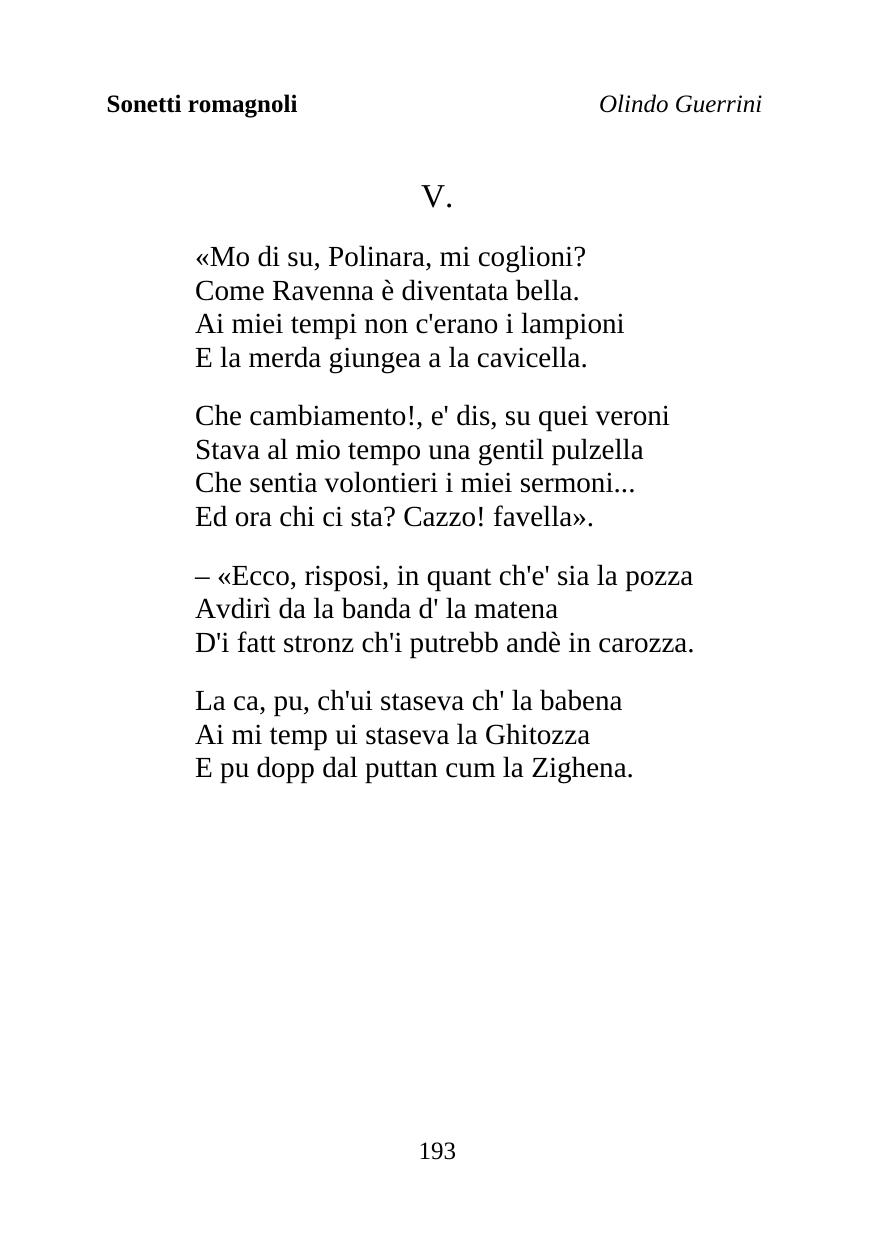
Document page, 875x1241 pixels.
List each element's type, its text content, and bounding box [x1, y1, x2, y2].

text «Mo di su, Polinara, mi coglioni? Come Ravenna è diventata bella. Ai miei tempi non c'erano i lampioni E la merda giungea a la cavicella. [195, 239, 768, 373]
text La ca, pu, ch'ui staseva ch' la babena Ai mi temp ui staseva la Ghitozza E pu dopp dal puttan cum la Zighena. [195, 683, 768, 784]
text Che cambiamento!, e' dis, su quei veroni Stava al mio tempo una gentil pulzella Che sentia volontieri i miei sermoni... Ed ora chi ci sta? Cazzo! favella». [195, 398, 768, 533]
text – «Ecco, risposi, in quant ch'e' sia la pozza Avdirì da la banda d' la matena D'i fatt stronz ch'i putrebb andè in carozza. [195, 558, 768, 658]
subtitle V. [106, 176, 768, 214]
